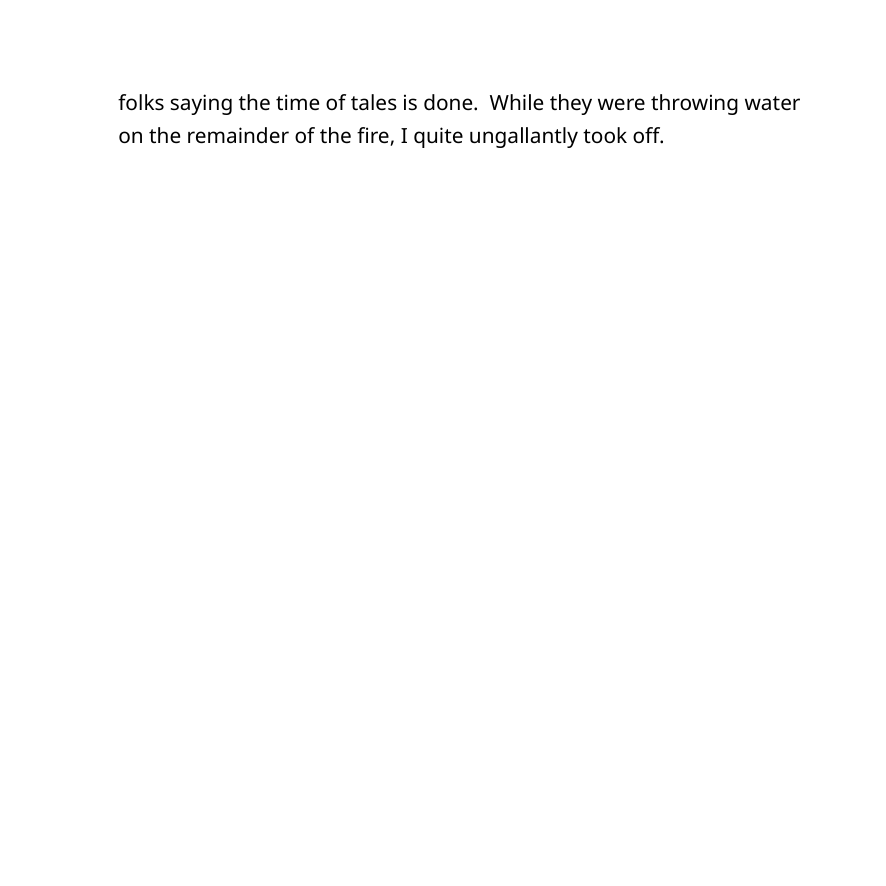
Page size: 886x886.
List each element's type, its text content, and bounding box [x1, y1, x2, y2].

text folks saying the time of tales is done. While they were throwing water on the remainder of the fire, I quite ungallantly took off. [118, 88, 827, 149]
